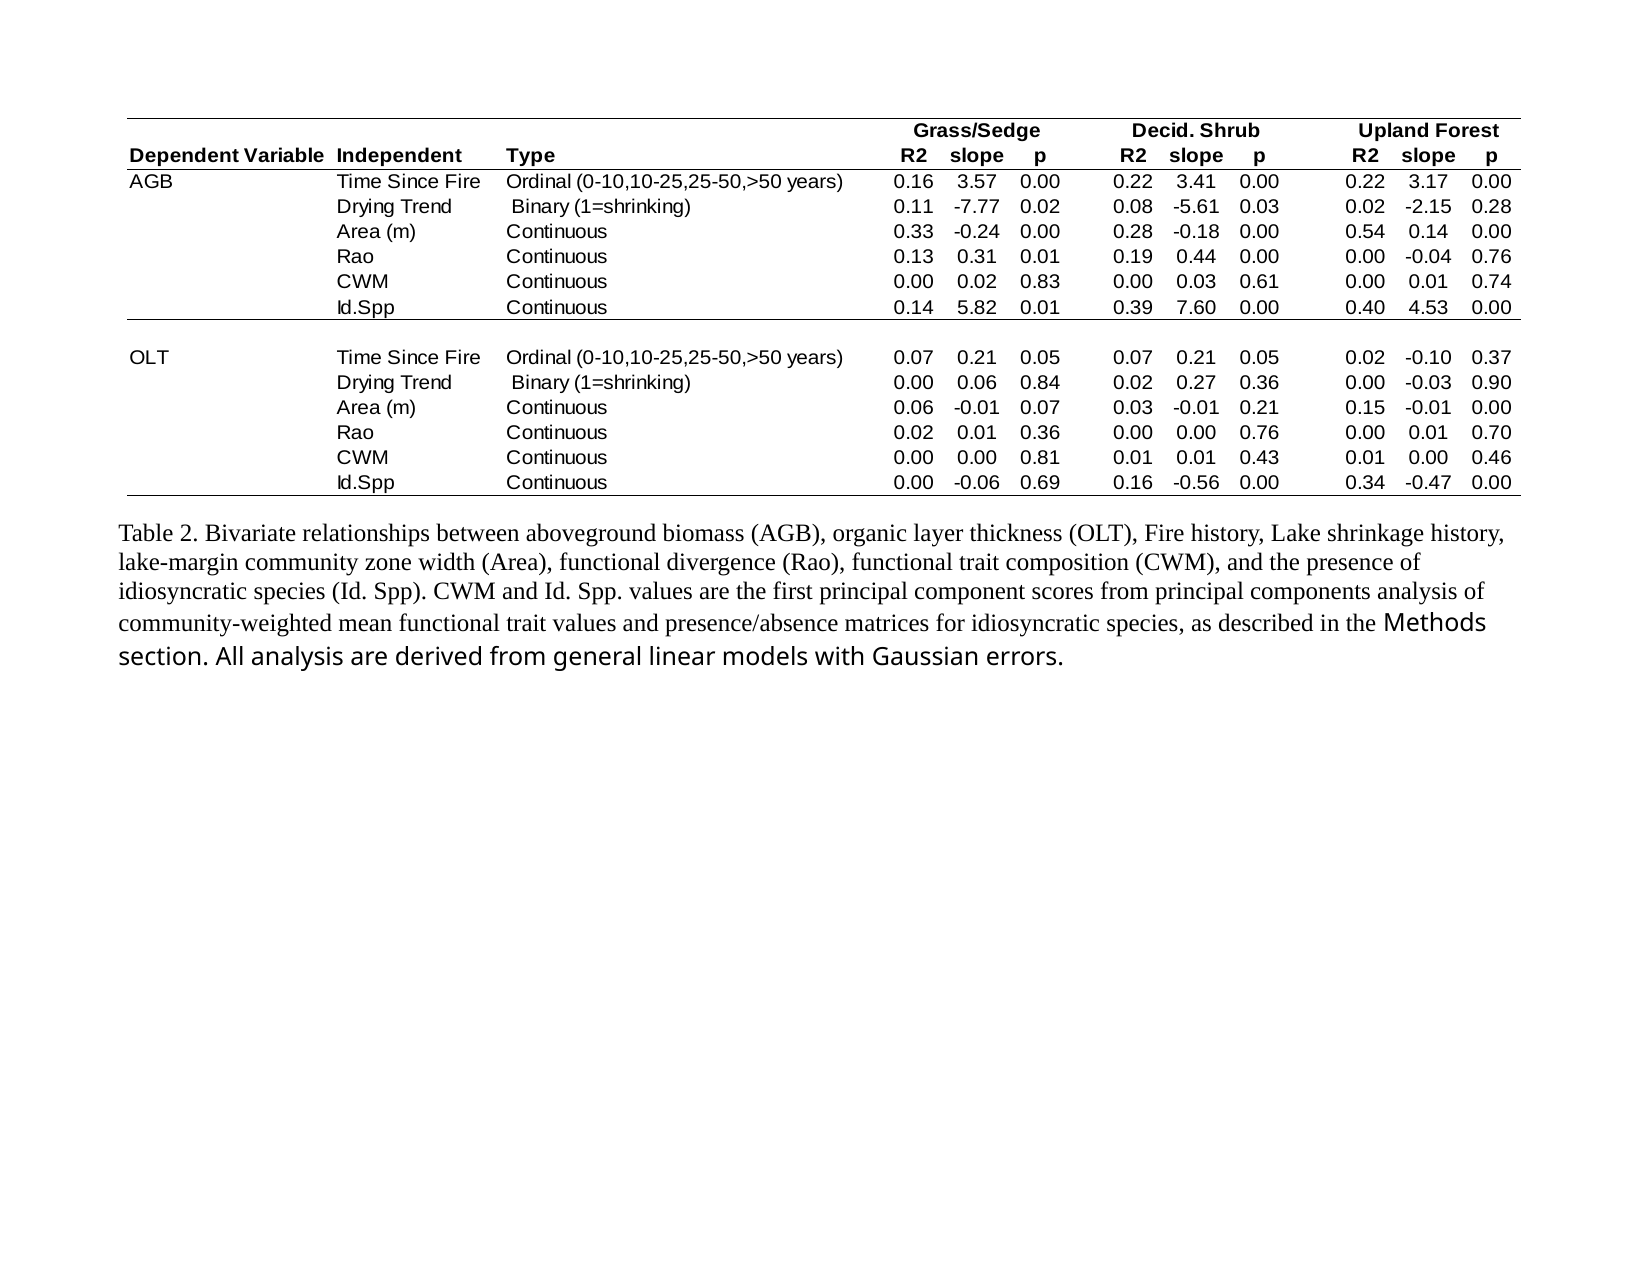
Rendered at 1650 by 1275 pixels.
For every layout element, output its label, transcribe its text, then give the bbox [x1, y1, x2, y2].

text Table 2. Bivariate relationships between aboveground biomass (AGB), organic layer thickness (OLT), Fire history, Lake shrinkage history, lake-margin community zone width (Area), functional divergence (Rao), functional trait composition (CWM), and the presence of idiosyncratic species (Id. Spp). CWM and Id. Spp. values are the first principal component scores from principal components analysis of community-weighted mean functional trait values and presence/absence matrices for idiosyncratic species, as described in the Methods section. All analysis are derived from general linear models with Gaussian errors. [118, 118, 1532, 673]
